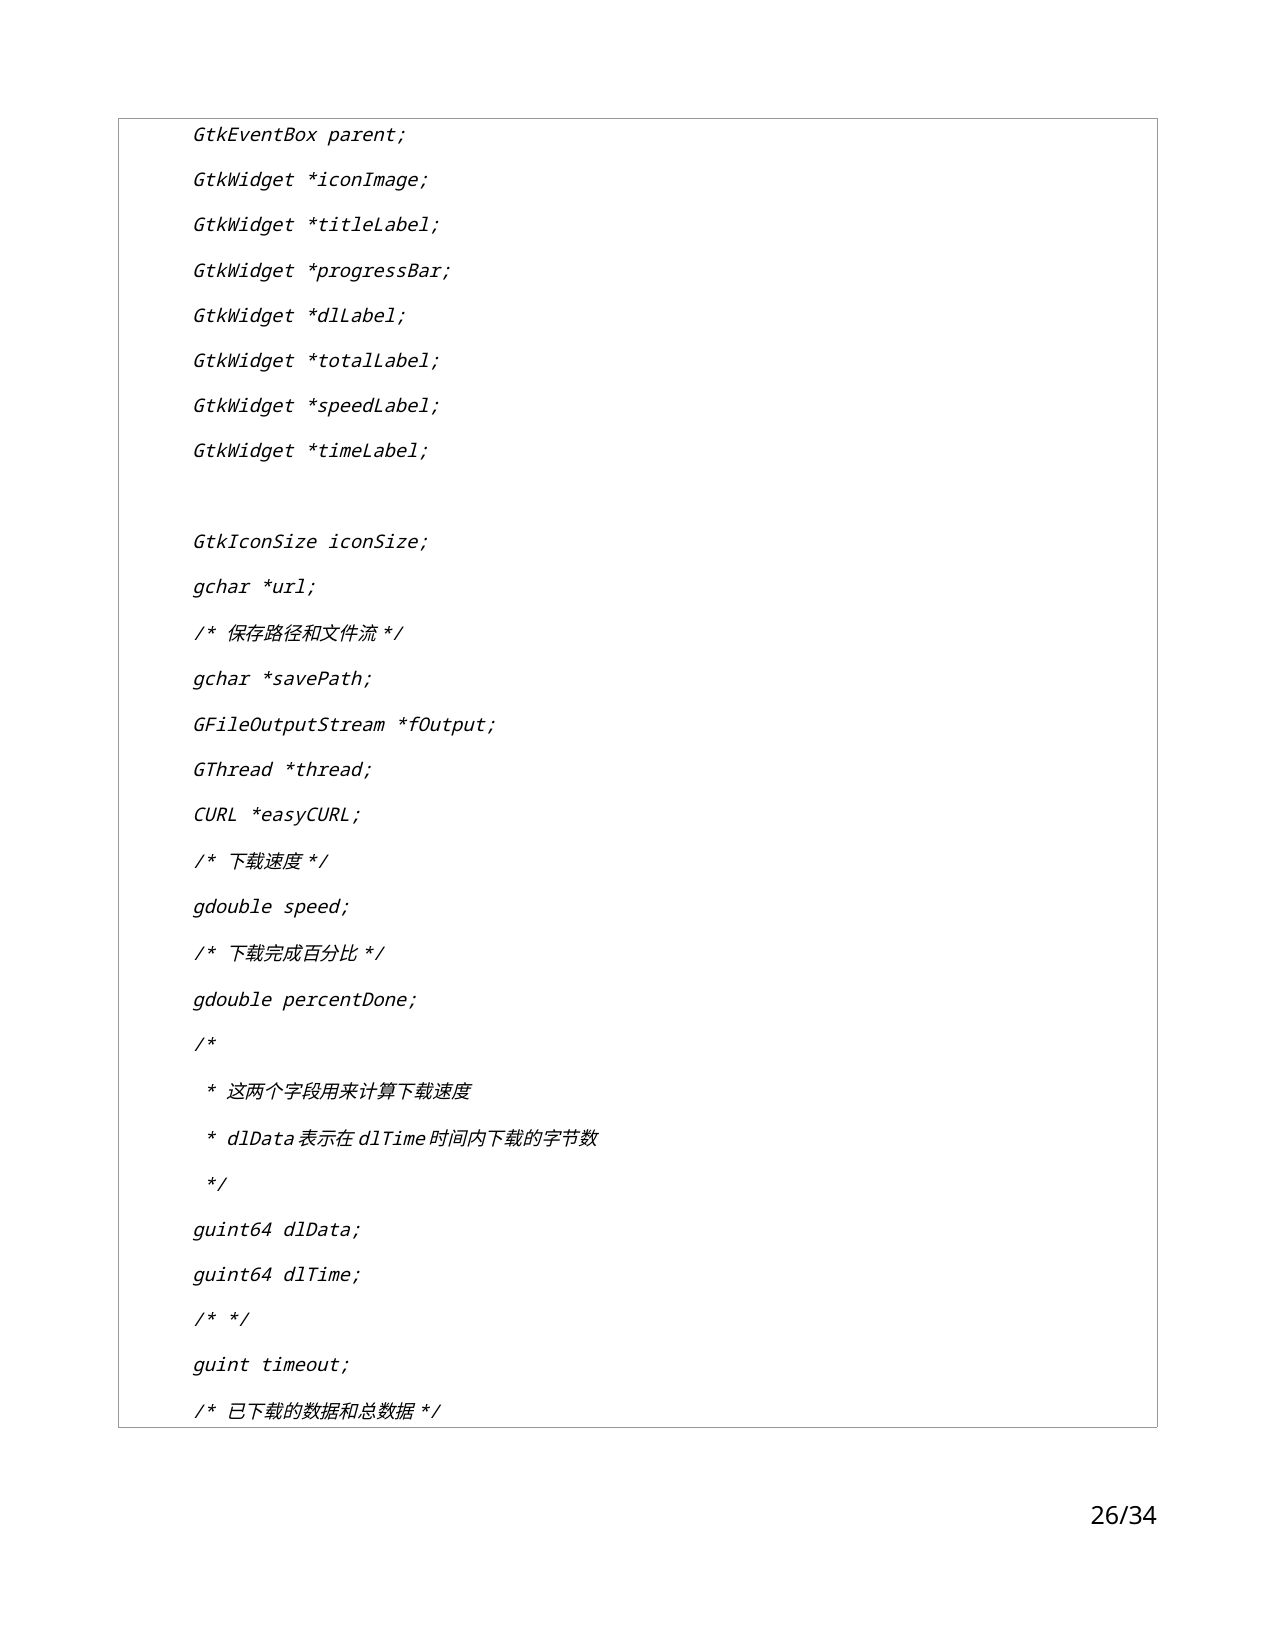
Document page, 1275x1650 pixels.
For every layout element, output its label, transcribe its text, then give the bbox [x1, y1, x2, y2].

text GtkWidget *iconImage; [119, 163, 1157, 192]
text /* 已下载的数据和总数据 */ [119, 1394, 1157, 1427]
text /* */ [119, 1303, 1157, 1332]
text GtkWidget *speedLabel; [119, 389, 1157, 418]
text GFileOutputStream *fOutput; [119, 708, 1157, 736]
text */ [119, 1168, 1157, 1196]
text guint64 dlTime; [119, 1258, 1157, 1287]
text GtkWidget *titleLabel; [119, 208, 1157, 237]
text guint timeout; [119, 1349, 1157, 1377]
text guint64 dlData; [119, 1213, 1157, 1242]
text GtkWidget *progressBar; [119, 254, 1157, 282]
text /* 保存路径和文件流 */ [119, 615, 1157, 646]
text gchar *url; [119, 570, 1157, 599]
text /* 下载完成百分比 */ [119, 936, 1157, 966]
text GtkWidget *totalLabel; [119, 344, 1157, 373]
text gdouble percentDone; [119, 983, 1157, 1012]
text /* [119, 1028, 1157, 1057]
text GThread *thread; [119, 753, 1157, 782]
text * 这两个字段用来计算下载速度 [119, 1073, 1157, 1104]
text /* 下载速度 */ [119, 843, 1157, 874]
text * dlData表示在dlTime时间内下载的字节数 [119, 1121, 1157, 1151]
text CURL *easyCURL; [119, 798, 1157, 827]
text GtkIconSize iconSize; [119, 525, 1157, 554]
text gchar *savePath; [119, 663, 1157, 691]
text gdouble speed; [119, 891, 1157, 919]
text GtkWidget *timeLabel; [119, 434, 1157, 463]
text GtkEventBox parent; [119, 119, 1157, 147]
text GtkWidget *dlLabel; [119, 299, 1157, 328]
